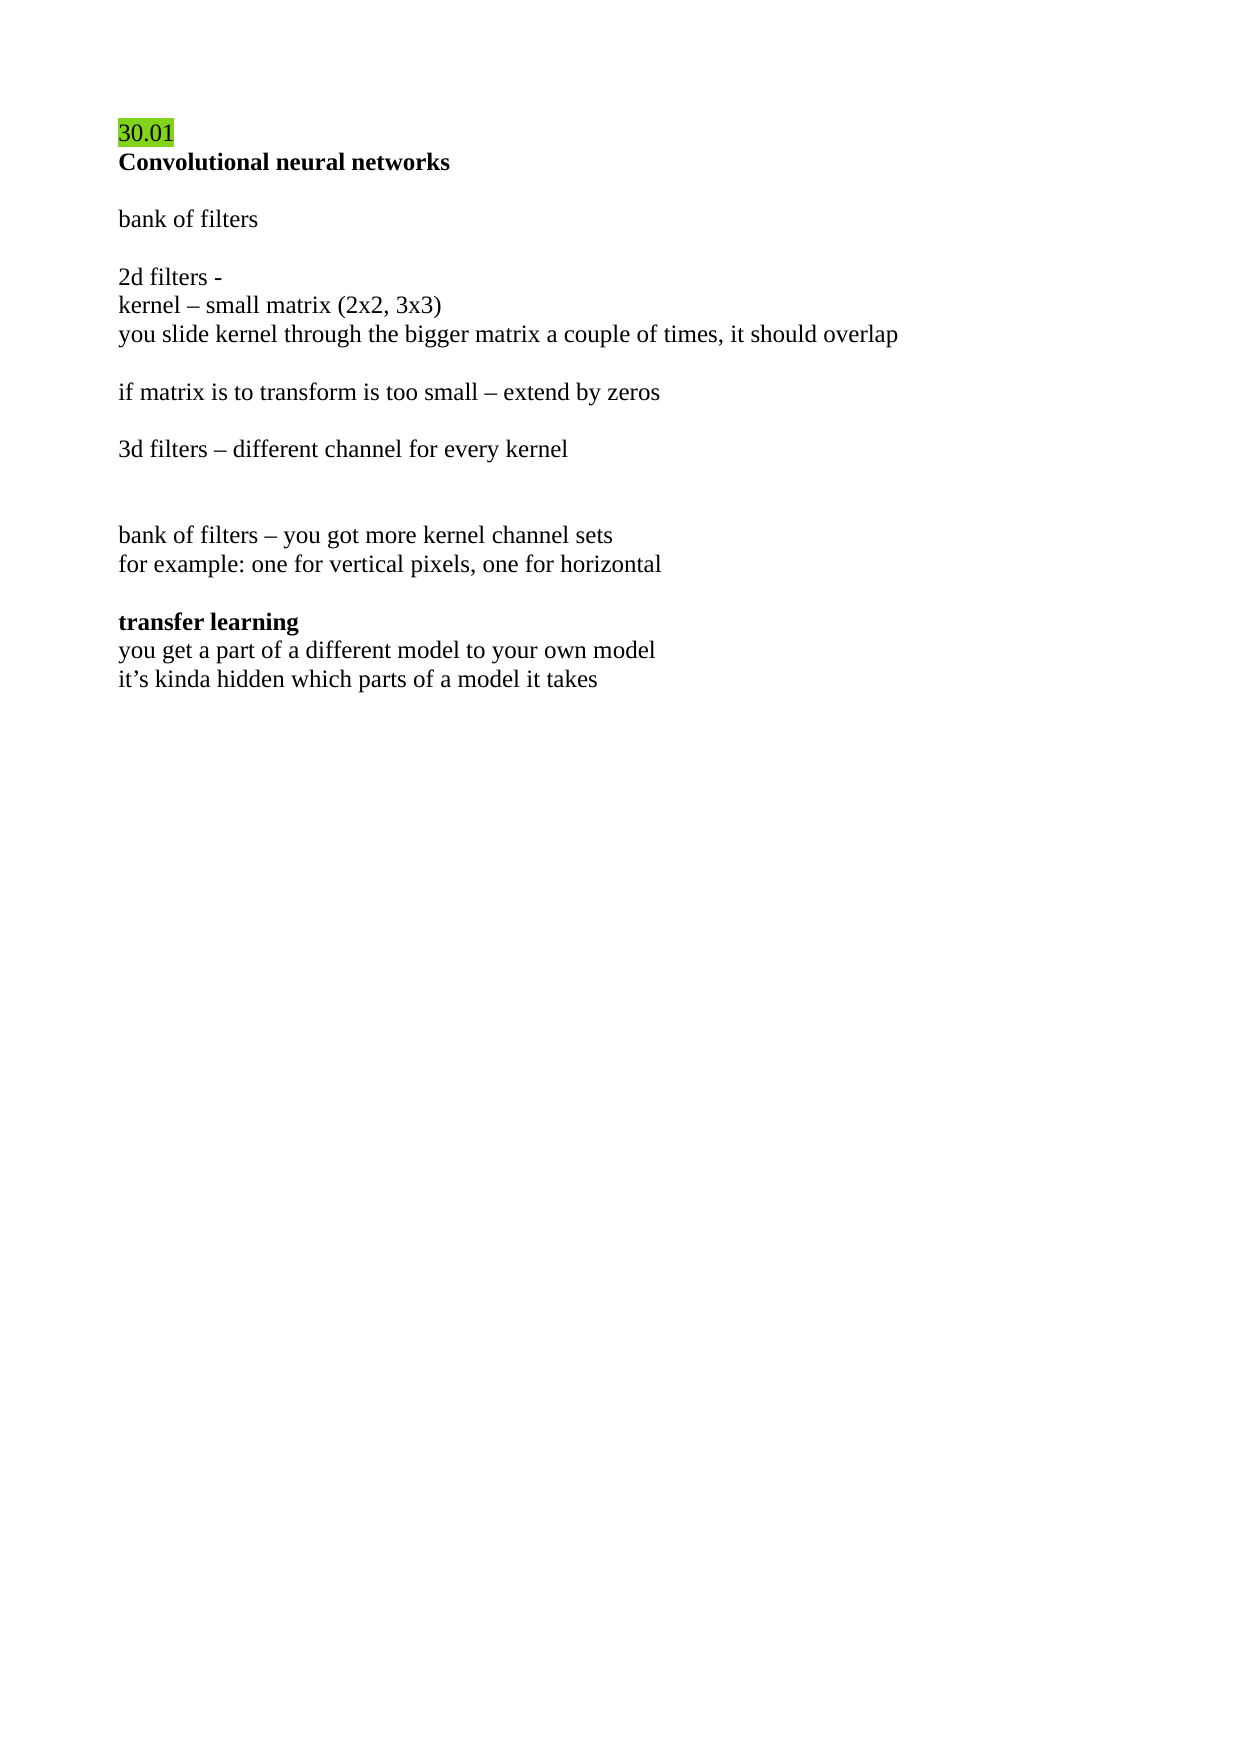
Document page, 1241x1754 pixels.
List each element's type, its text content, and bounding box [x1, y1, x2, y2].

text 30.01 [118, 118, 1122, 147]
text it’s kinda hidden which parts of a model it takes [118, 664, 1122, 693]
text bank of filters – you got more kernel channel sets [118, 521, 1122, 549]
text kernel – small matrix (2x2, 3x3) [118, 291, 1122, 319]
text if matrix is to transform is too small – extend by zeros [118, 377, 1122, 406]
text you get a part of a different model to your own model [118, 636, 1122, 664]
text for example: one for vertical pixels, one for horizontal [118, 549, 1122, 578]
text 3d filters – different channel for every kernel [118, 434, 1122, 463]
text 2d filters - [118, 262, 1122, 291]
text Convolutional neural networks [118, 147, 1122, 176]
text you slide kernel through the bigger matrix a couple of times, it should overlap [118, 319, 1122, 348]
text bank of filters [118, 204, 1122, 233]
text transfer learning [118, 607, 1122, 636]
